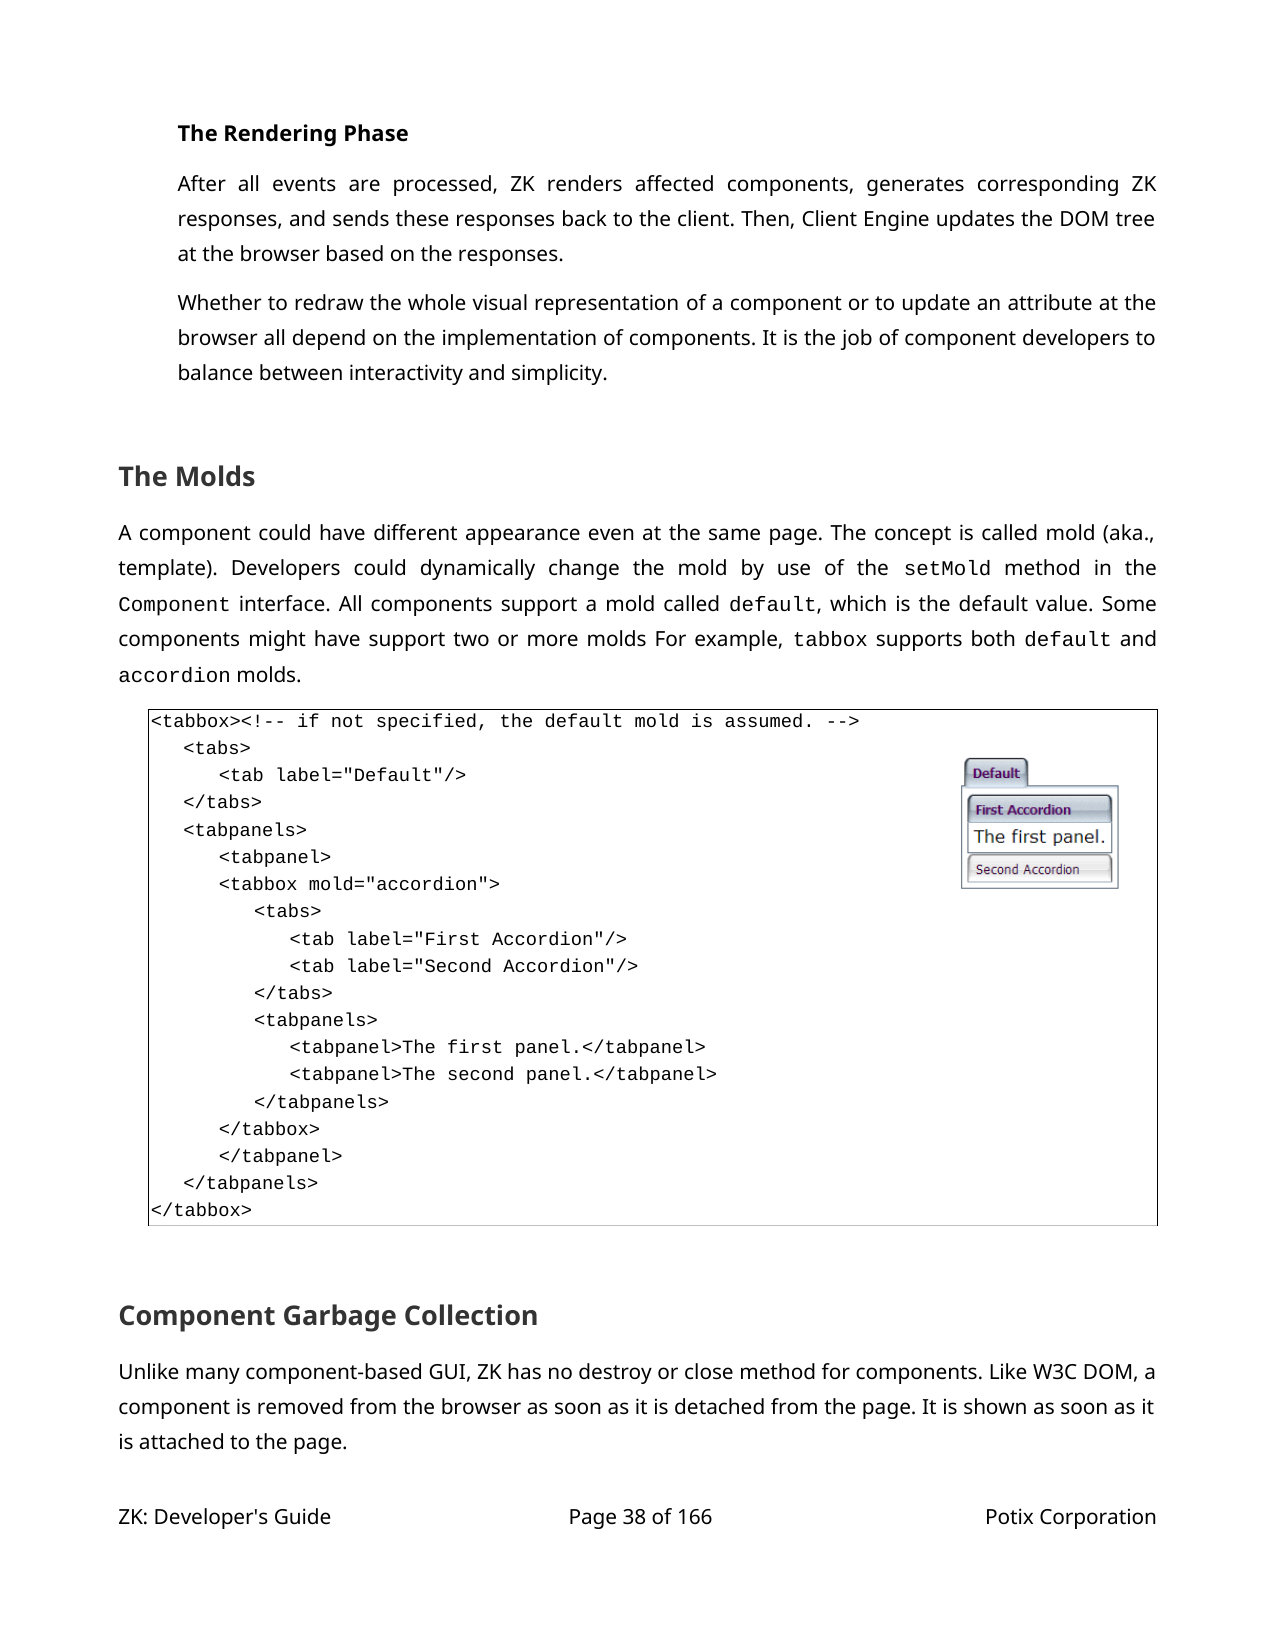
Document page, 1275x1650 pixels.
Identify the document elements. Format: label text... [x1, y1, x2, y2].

text </tabs> [149, 790, 958, 815]
text <tab label="Default"/> [149, 763, 958, 787]
text <tabpanels> [149, 1008, 1157, 1032]
text <tab label="First Accordion"/> [149, 926, 1157, 951]
text <tabpanel> [149, 845, 958, 869]
text [1127, 763, 1157, 787]
text </tabbox> [149, 1117, 1157, 1141]
text After all events are processed, ZK renders affected components, generates corresponding ZK responses, and sends these responses back to the client. Then, Client Engine updates the DOM tree at the browser based on the responses. [177, 169, 1157, 267]
text A component could have different appearance even at the same page. The concept is called mold (aka., template). Developers could dynamically change the mold by use of the setMold method in the Component interface. All components support a mold called default, which is the default value. Some components might have support two or more molds For example, tabbox supports both default and accordion molds. [118, 518, 1157, 688]
text </tabpanels> [149, 1089, 1157, 1114]
text [1127, 845, 1157, 869]
text Unlike many component-based GUI, ZK has no destroy or close method for components. Like W3C DOM, a component is removed from the browser as soon as it is detached from the page. It is shown as soon as it is attached to the page. [118, 1357, 1157, 1455]
subtitle The Rendering Phase [177, 118, 1157, 148]
text <tabs> [149, 736, 1157, 760]
text </tabs> [149, 981, 1157, 1005]
text [1127, 818, 1157, 842]
text Whether to redraw the whole visual representation of a component or to update an attribute at the browser all depend on the implementation of components. It is the job of component developers to balance between interactivity and simplicity. [177, 288, 1157, 387]
text [1127, 790, 1157, 815]
text <tabs> [149, 899, 1157, 923]
picture [958, 754, 1127, 893]
text <tabpanels> [149, 818, 958, 842]
text <tab label="Second Accordion"/> [149, 953, 1157, 978]
subtitle The Molds [118, 457, 1157, 494]
text <tabpanel>The first panel.</tabpanel> [149, 1035, 1157, 1059]
text <tabbox mold="accordion"> [149, 872, 1157, 896]
text <tabbox><!-- if not specified, the default mold is assumed. --> [149, 710, 1157, 733]
text </tabpanels> [149, 1171, 1157, 1195]
text </tabpanel> [149, 1144, 1157, 1168]
subtitle Component Garbage Collection [118, 1296, 1157, 1333]
text </tabbox> [149, 1198, 1157, 1225]
text <tabpanel>The second panel.</tabpanel> [149, 1062, 1157, 1087]
